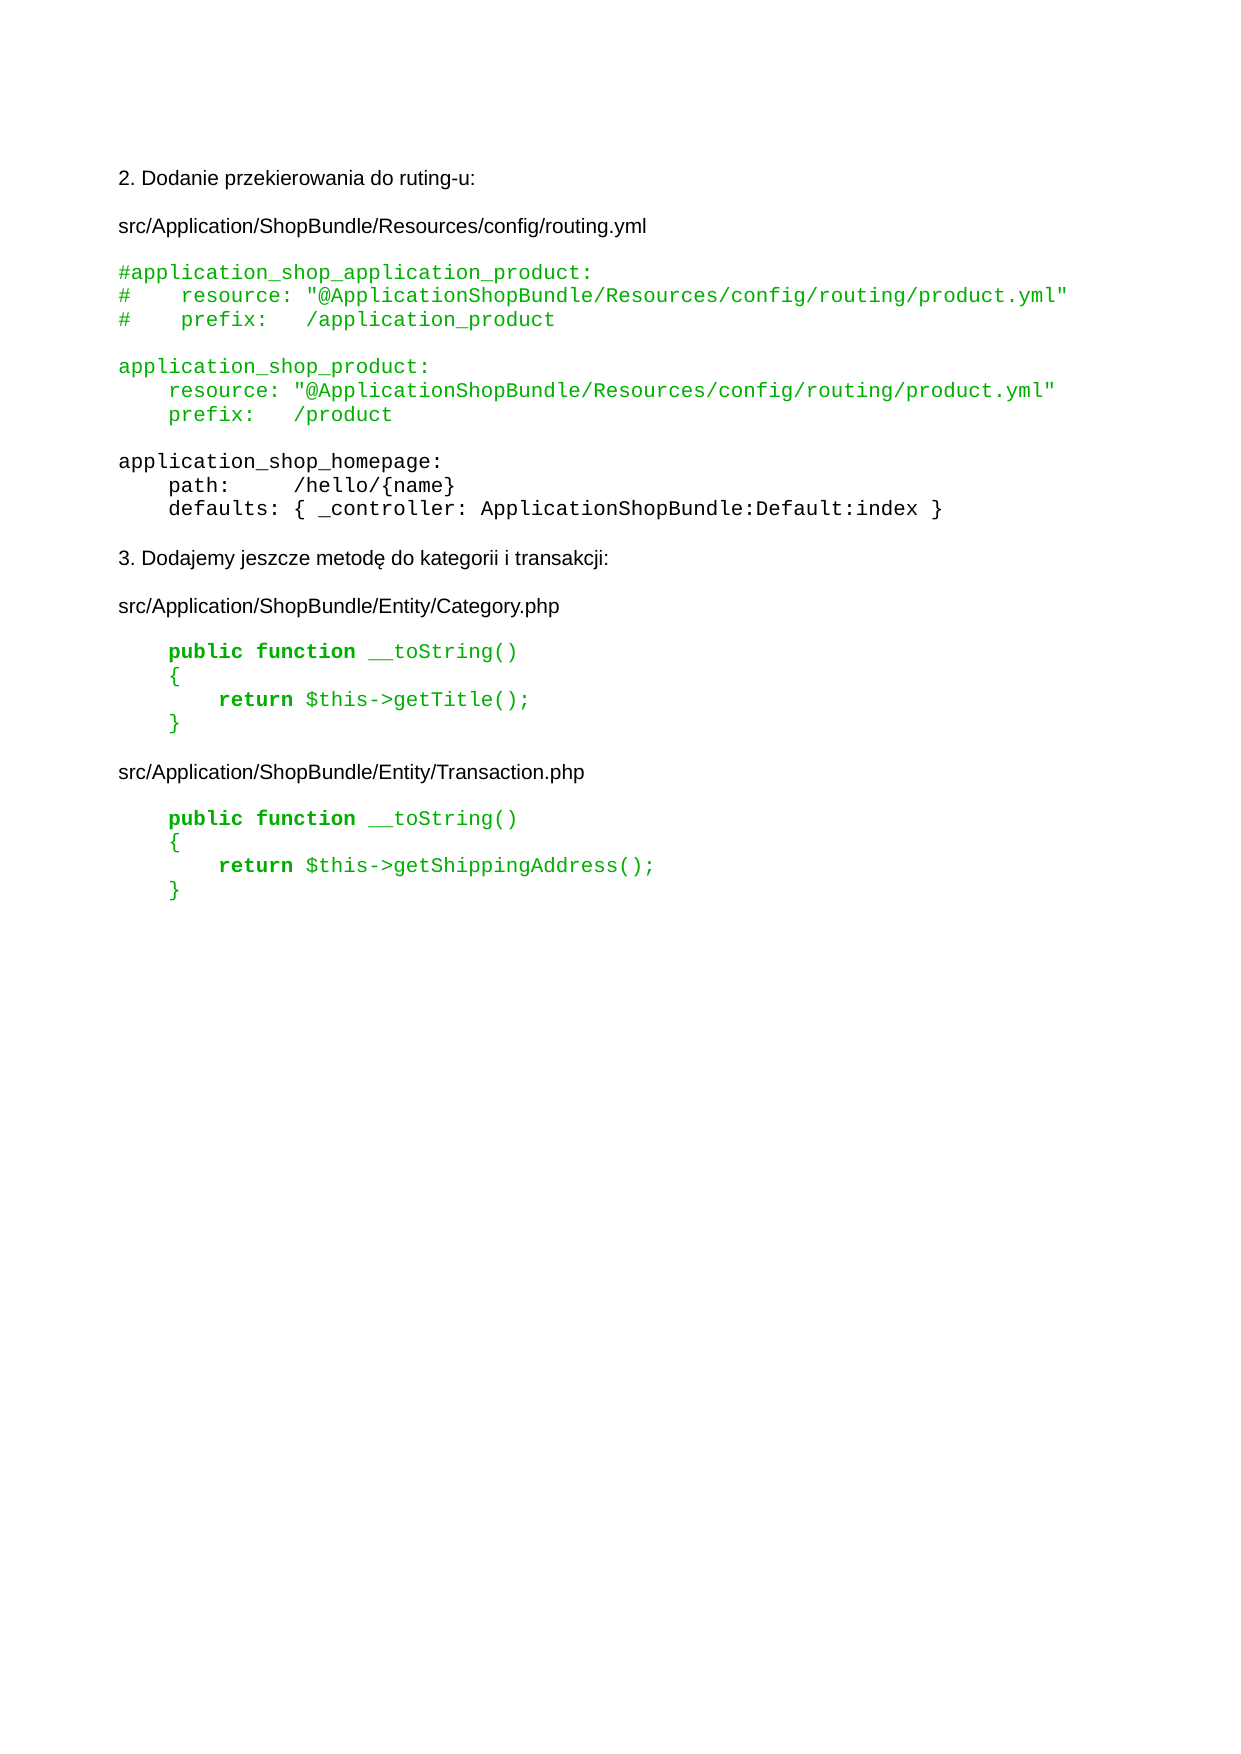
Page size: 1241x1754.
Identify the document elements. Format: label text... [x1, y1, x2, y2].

text prefix: /product [118, 404, 1122, 427]
text defaults: { _controller: ApplicationShopBundle:Default:index } [118, 498, 1122, 522]
text src/Application/ShopBundle/Entity/Category.php [118, 593, 1122, 617]
text } [118, 879, 1122, 902]
text { [118, 665, 1122, 689]
text { [118, 832, 1122, 855]
text #application_shop_application_product: [118, 262, 1122, 286]
text public function __toString() [118, 808, 1122, 832]
text 2. Dodanie przekierowania do ruting-u: [118, 166, 1122, 190]
text application_shop_homepage: [118, 451, 1122, 475]
text src/Application/ShopBundle/Resources/config/routing.yml [118, 214, 1122, 238]
text return $this->getTitle(); [118, 689, 1122, 712]
text application_shop_product: [118, 356, 1122, 380]
text # prefix: /application_product [118, 309, 1122, 333]
text src/Application/ShopBundle/Entity/Transaction.php [118, 760, 1122, 784]
text resource: "@ApplicationShopBundle/Resources/config/routing/product.yml" [118, 380, 1122, 404]
text path: /hello/{name} [118, 475, 1122, 498]
text } [118, 712, 1122, 736]
text return $this->getShippingAddress(); [118, 855, 1122, 879]
text public function __toString() [118, 641, 1122, 665]
text 3. Dodajemy jeszcze metodę do kategorii i transakcji: [118, 546, 1122, 569]
text # resource: "@ApplicationShopBundle/Resources/config/routing/product.yml" [118, 286, 1122, 309]
